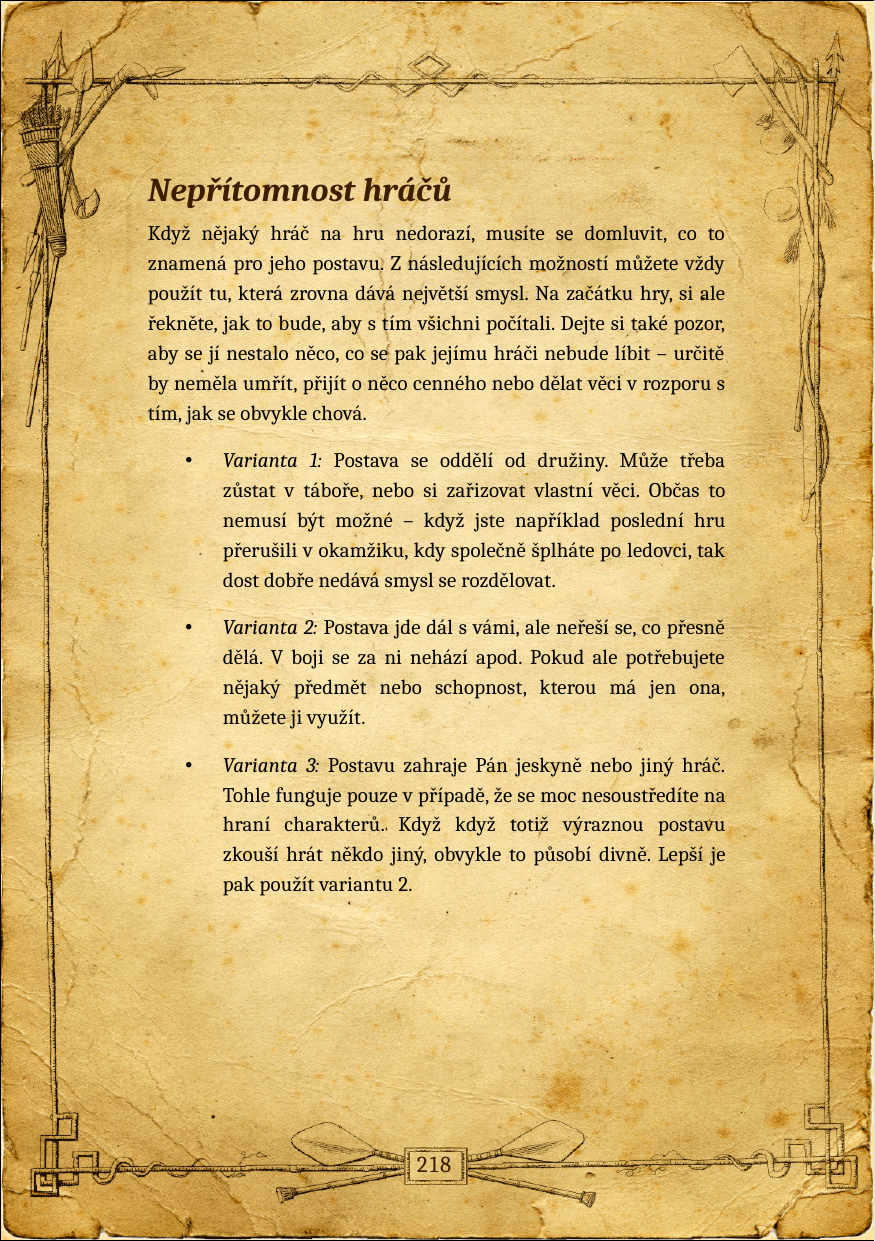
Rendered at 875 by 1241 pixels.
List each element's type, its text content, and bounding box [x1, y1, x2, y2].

text Když nějaký hráč na hru nedorazí, musíte se domluvit, co to znamená pro jeho postavu. Z následujících možností můžete vždy použít tu, která zrovna dává největší smysl. Na začátku hry, si ale řekněte, jak to bude, aby s tím všichni počítali. Dejte si také pozor, aby se jí nestalo něco, co se pak jejímu hráči nebude líbit – určitě by neměla umřít, přijít o něco cenného nebo dělat věci v rozporu s tím, jak se obvykle chová. [148, 222, 726, 425]
list Varianta 1: Postava se oddělí od družiny. Může třeba zůstat v táboře, nebo si zařizovat vlastní věci. Občas to nemusí být možné – když jste například poslední hru přerušili v okamžiku, kdy společně šplháte po ledovci, tak dost dobře nedává smysl se rozdělovat. [185, 449, 726, 592]
list Varianta 3: Postavu zahraje Pán jeskyně nebo jiný hráč. Tohle funguje pouze v případě, že se moc nesoustředíte na hraní charakterů. Když když totiž výraznou postavu zkouší hrát někdo jiný, obvykle to působí divně. Lepší je pak použít variantu 2. [185, 753, 726, 897]
subtitle Nepřítomnost hráčů [148, 172, 726, 210]
picture [1, 1, 874, 1240]
list Varianta 2: Postava jde dál s vámi, ale neřeší se, co přesně dělá. V boji se za ni nehází apod. Pokud ale potřebujete nějaký předmět nebo schopnost, kterou má jen ona, můžete ji využít. [185, 616, 726, 730]
